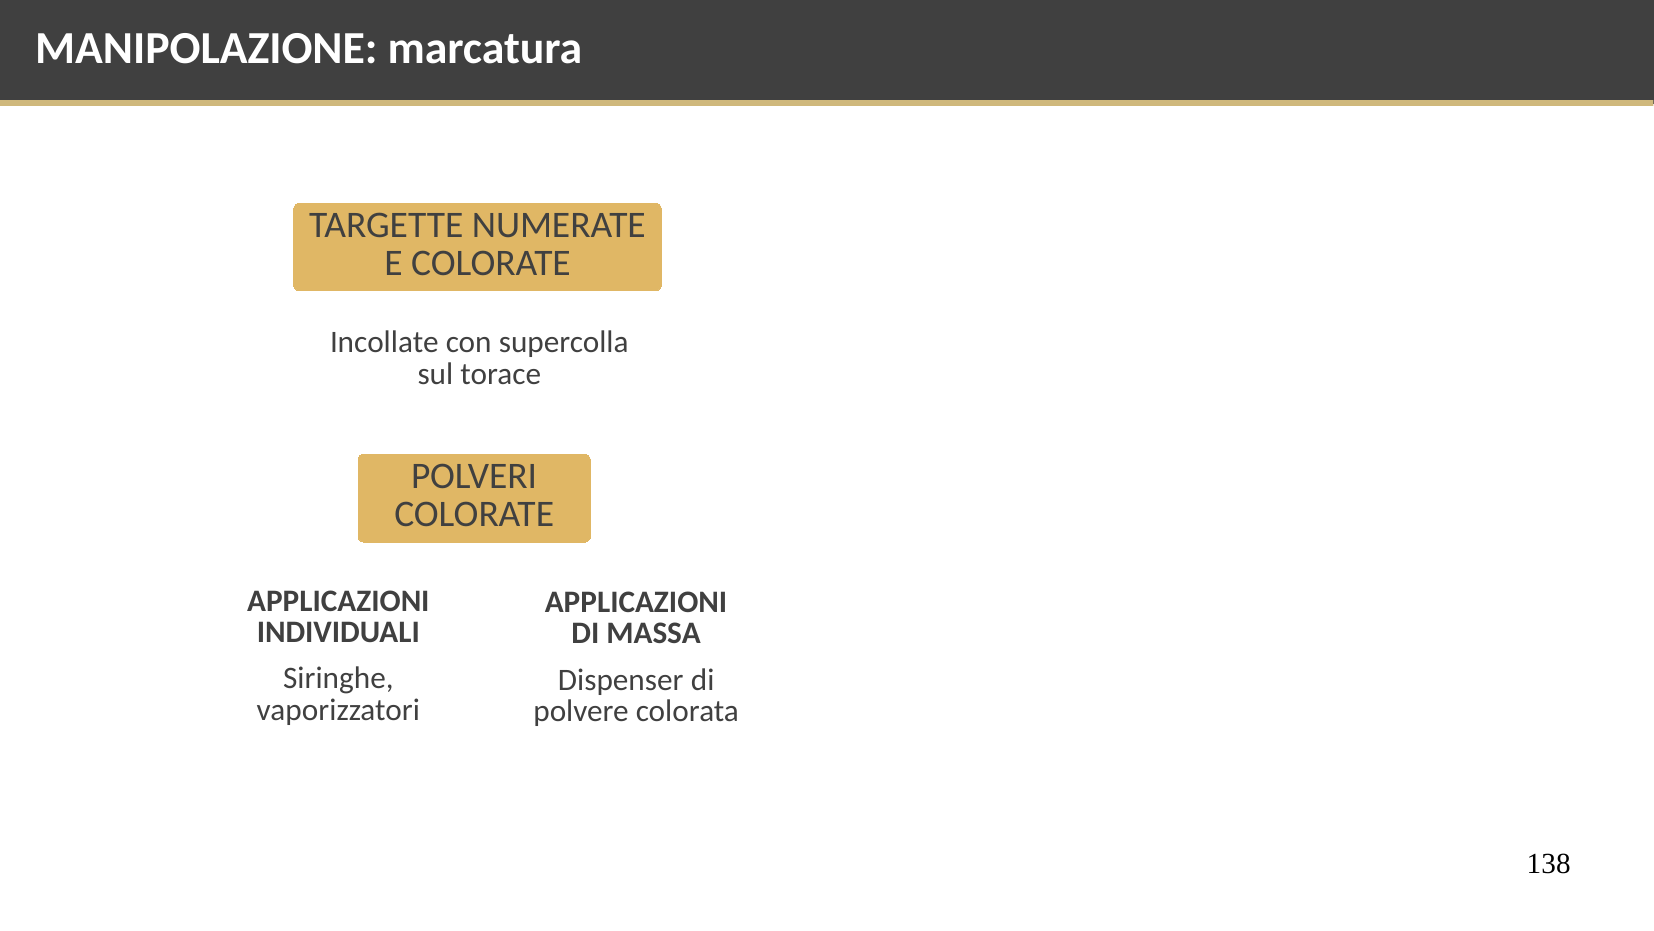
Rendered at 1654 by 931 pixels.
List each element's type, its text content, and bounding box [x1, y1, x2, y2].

text_box MANIPOLAZIONE: marcatura [0, 0, 1654, 100]
text_box APPLICAZIONI INDIVIDUALI Siringhe, vaporizzatori [227, 580, 449, 783]
text_box TARGETTE NUMERATE E COLORATE [293, 203, 662, 291]
text_box APPLICAZIONI DI MASSA Dispenser di polvere colorata [517, 581, 755, 768]
text_box Incollate con supercolla sul torace [302, 322, 657, 400]
text_box POLVERI COLORATE [358, 454, 591, 543]
